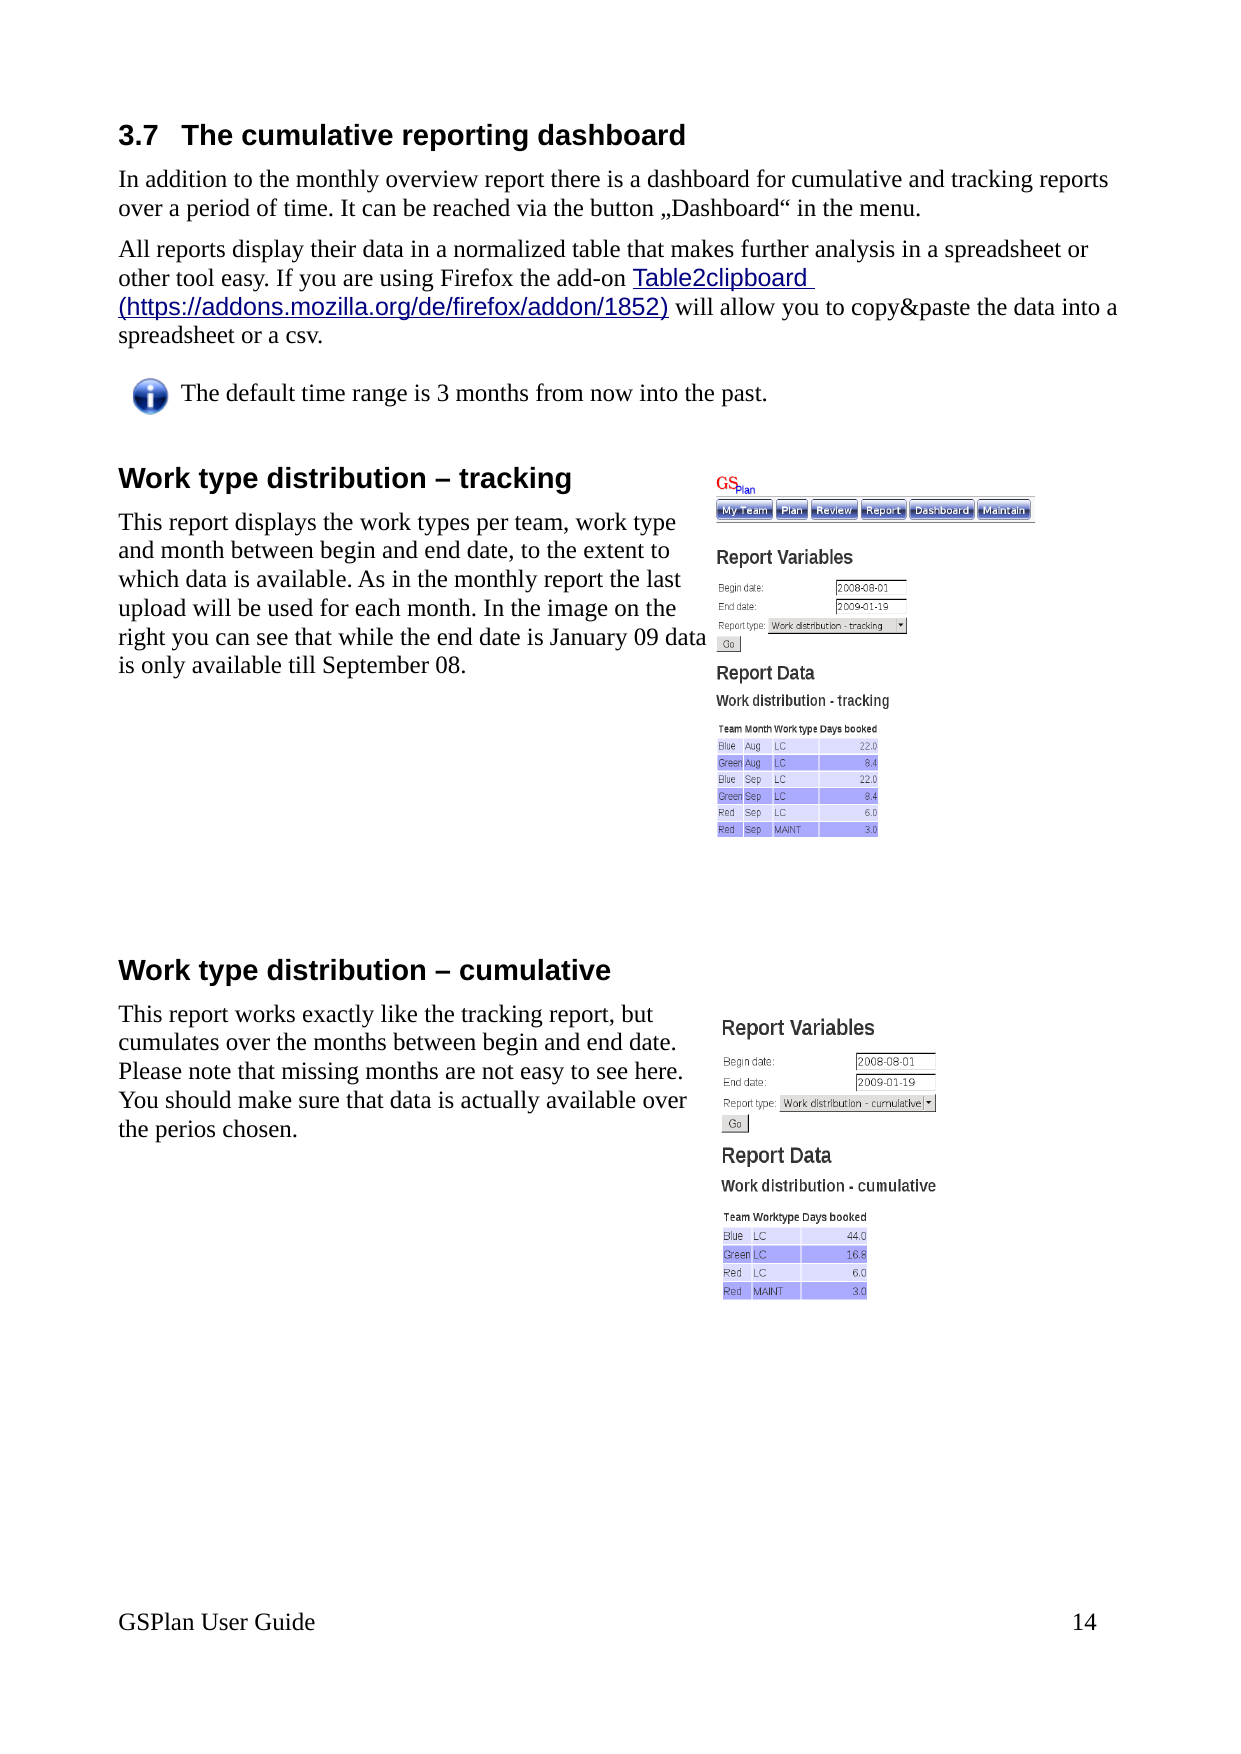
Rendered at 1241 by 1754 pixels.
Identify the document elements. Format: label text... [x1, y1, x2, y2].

subtitle Work type distribution – cumulative [118, 953, 1122, 986]
picture [714, 476, 1036, 842]
subtitle The cumulative reporting dashboard [118, 118, 1122, 152]
text This report works exactly like the tracking report, but cumulates over the months between begin and end date. Please note that missing months are not easy to see here. You should make sure that data is actually available over the perios chosen. [118, 999, 1122, 1142]
picture [716, 1006, 944, 1318]
text In addition to the monthly overview report there is a dashboard for cumulative and tracking reports over a period of time. It can be reached via the button „Dashboard“ in the menu. [118, 164, 1122, 222]
text The default time range is 3 months from now into the past. [169, 378, 1122, 407]
text All reports display their data in a normalized table that makes further analysis in a spreadsheet or other tool easy. If you are using Firefox the add-on Table2clipboard (https://addons.mozilla.org/de/firefox/addon/1852) will allow you to copy&paste the data into a spreadsheet or a csv. [118, 234, 1122, 349]
text [1036, 507, 1122, 679]
subtitle Work type distribution – tracking [118, 461, 1122, 494]
text This report displays the work types per team, work type and month between begin and end date, to the extent to which data is available. As in the monthly report the last upload will be used for each month. In the image on the right you can see that while the end date is January 09 data is only available till September 08. [118, 507, 714, 679]
picture [132, 378, 169, 415]
